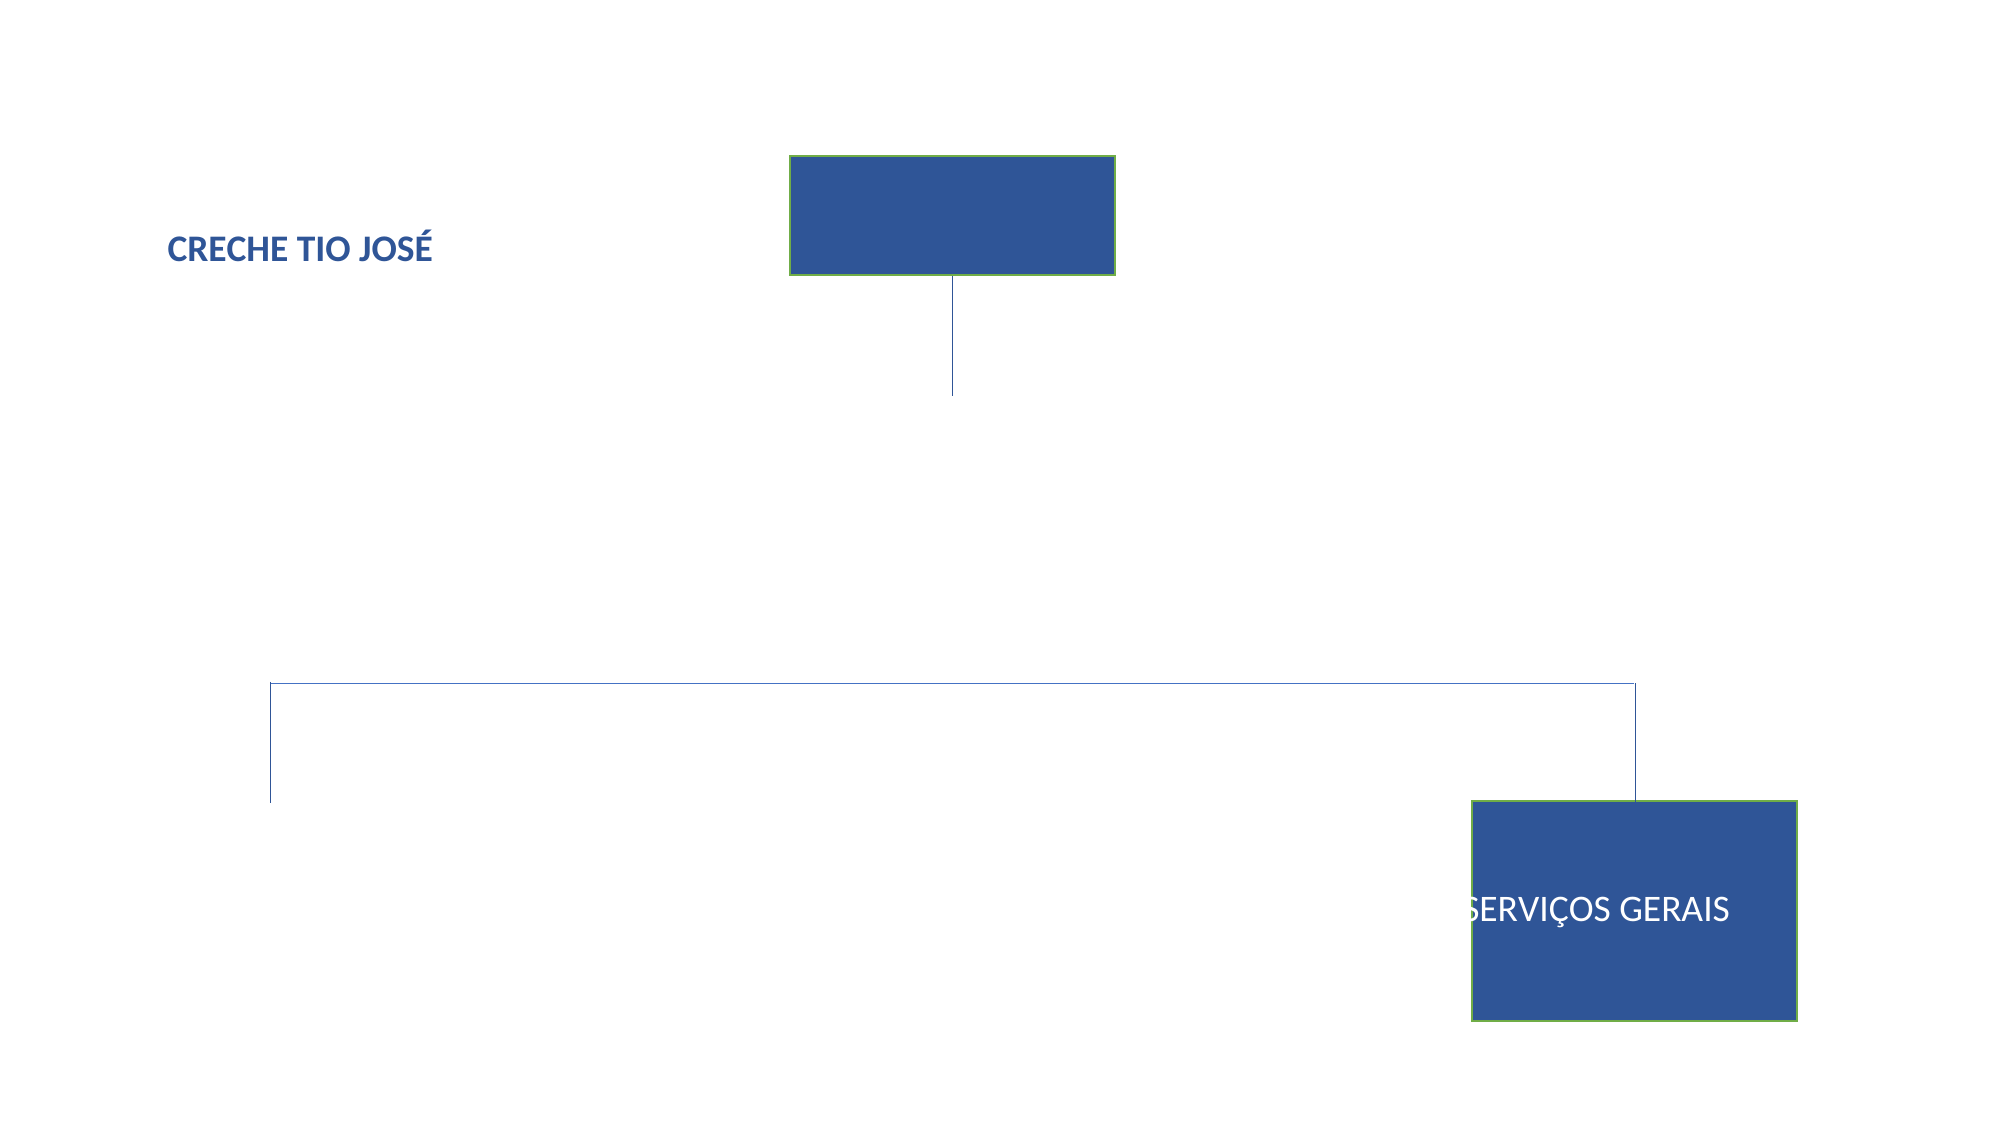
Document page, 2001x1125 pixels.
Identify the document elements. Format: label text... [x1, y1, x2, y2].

text 123 [180, 103, 1717, 149]
text CRECHE TIO JOSÉ [167, 225, 590, 271]
